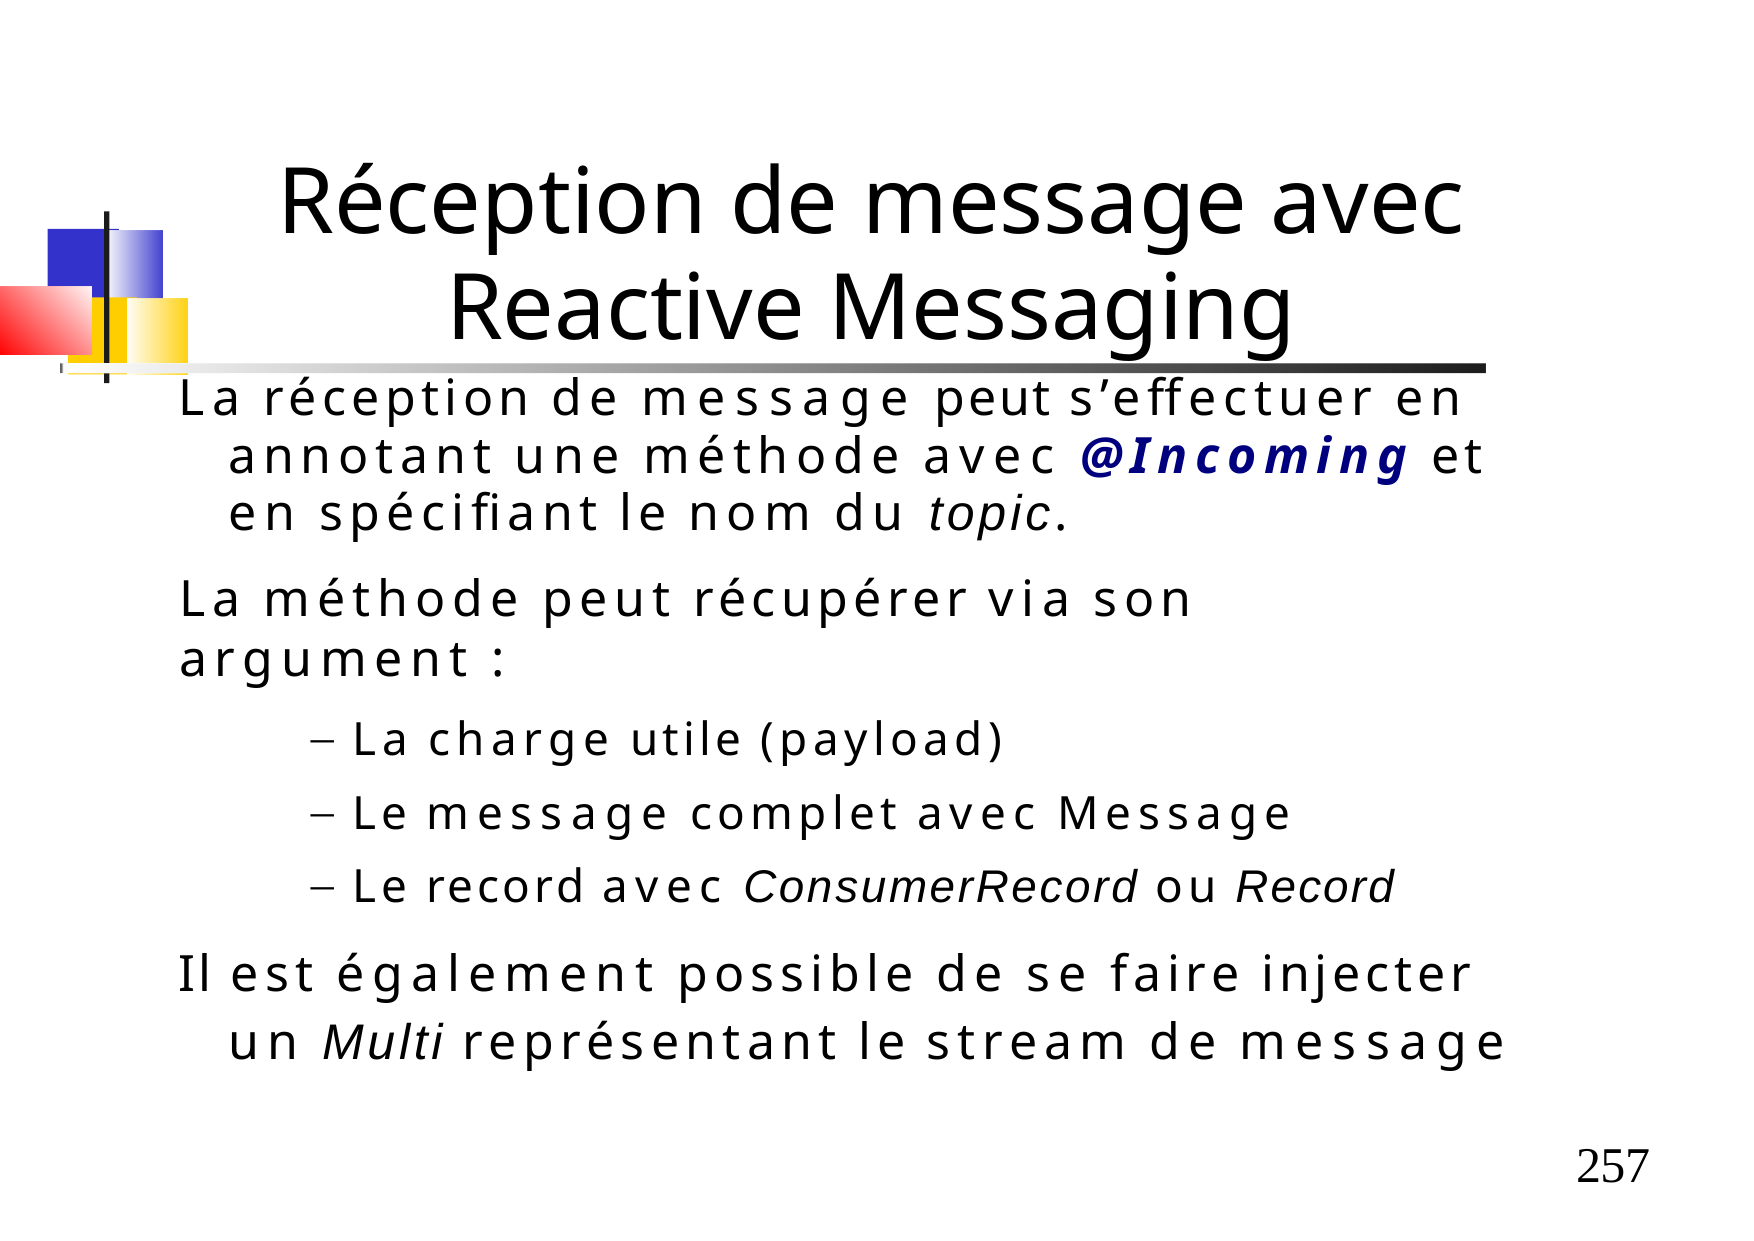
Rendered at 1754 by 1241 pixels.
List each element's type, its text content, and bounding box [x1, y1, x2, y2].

list La réception de message peut s’effectuer en annotant une méthode avec @Incoming et en spécifiant le nom du topic. La méthode peut récupérer via son argument : La charge utile (payload) Le message complet avec Message Le record avec ConsumerRecord ou Record Il est également possible de se faire injecter un Multi représentant le stream de message [177, 365, 1563, 1204]
picture [60, 229, 179, 384]
picture [0, 285, 92, 355]
title Réception de message avec Reactive Messaging [179, 147, 1564, 370]
slide_number 257 [1569, 1135, 1660, 1241]
